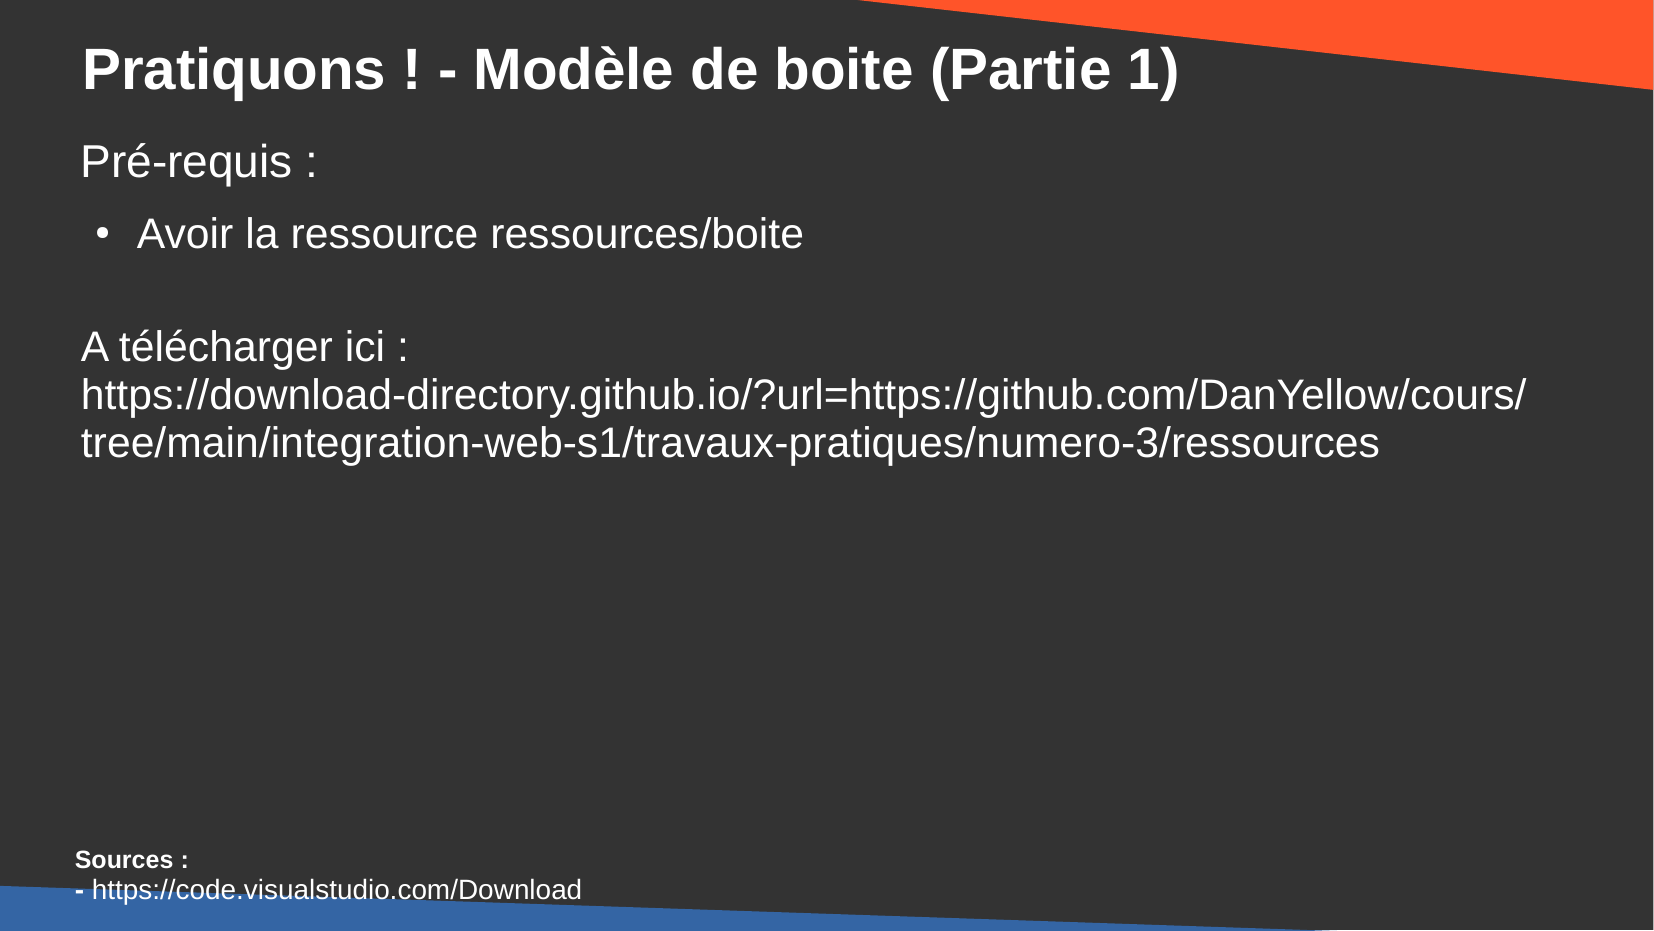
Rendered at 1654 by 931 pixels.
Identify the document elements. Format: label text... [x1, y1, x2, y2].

list Pré-requis : Avoir la ressource ressources/boite A télécharger ici : https://download-directory.github.io/?url=https://github.com/DanYellow/cours/tree/main/integration-web-s1/travaux-pratiques/numero-3/ressources [80, 135, 1620, 473]
text_box [0, 885, 1337, 931]
text_box [857, 0, 1654, 90]
title Pratiquons ! - Modèle de boite (Partie 1) [82, 37, 1571, 114]
text_box Sources : - https://code.visualstudio.com/Download [60, 838, 1146, 928]
